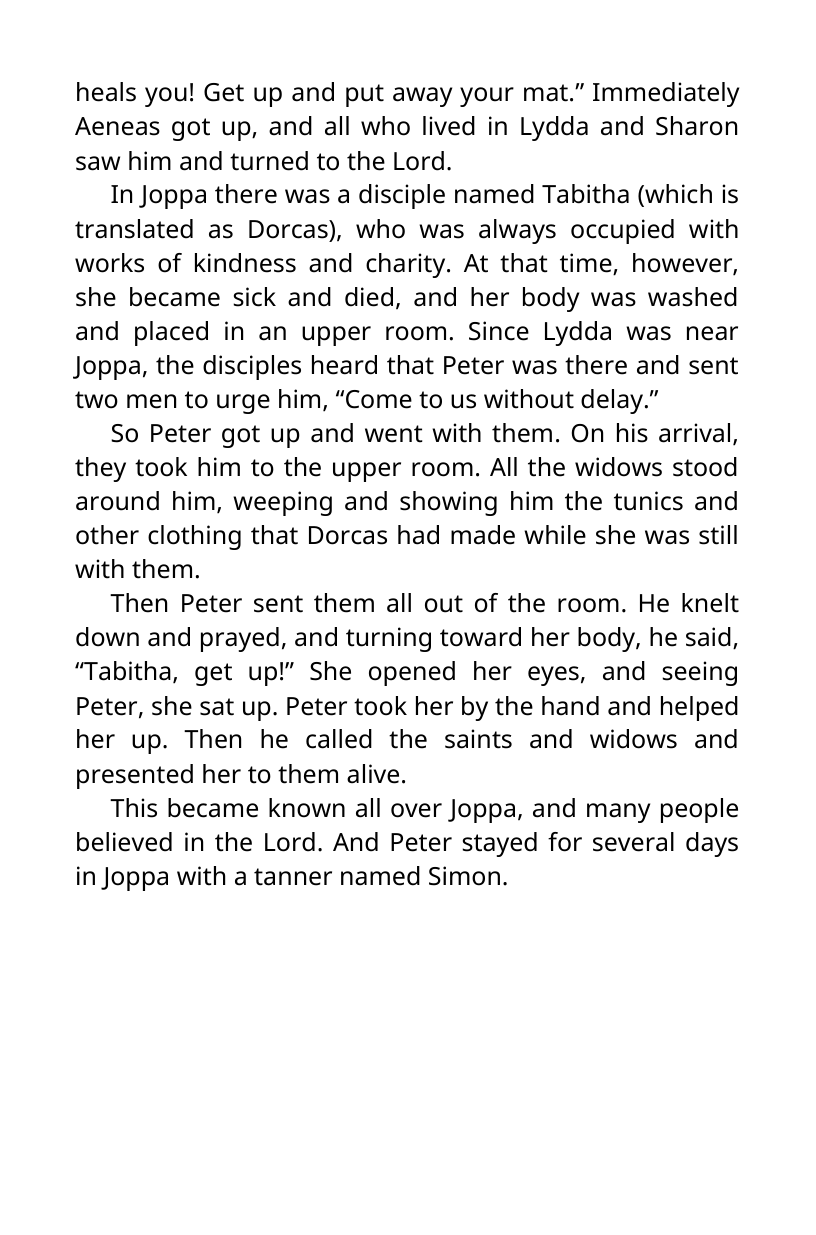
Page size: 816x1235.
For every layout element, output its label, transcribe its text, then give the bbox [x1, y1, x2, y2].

text heals you! Get up and put away your mat.” Immediately Aeneas got up, and all who lived in Lydda and Sharon saw him and turned to the Lord. [75, 75, 740, 177]
text This became known all over Joppa, and many people believed in the Lord. And Peter stayed for several days in Joppa with a tanner named Simon. [75, 790, 740, 892]
text So Peter got up and went with them. On his arrival, they took him to the upper room. All the widows stood around him, weeping and showing him the tunics and other clothing that Dorcas had made while she was still with them. [75, 416, 740, 586]
text In Joppa there was a disciple named Tabitha (which is translated as Dorcas), who was always occupied with works of kindness and charity. At that time, however, she became sick and died, and her body was washed and placed in an upper room. Since Lydda was near Joppa, the disciples heard that Peter was there and sent two men to urge him, “Come to us without delay.” [75, 177, 740, 416]
text Then Peter sent them all out of the room. He knelt down and prayed, and turning toward her body, he said, “Tabitha, get up!” She opened her eyes, and seeing Peter, she sat up. Peter took her by the hand and helped her up. Then he called the saints and widows and presented her to them alive. [75, 586, 740, 790]
